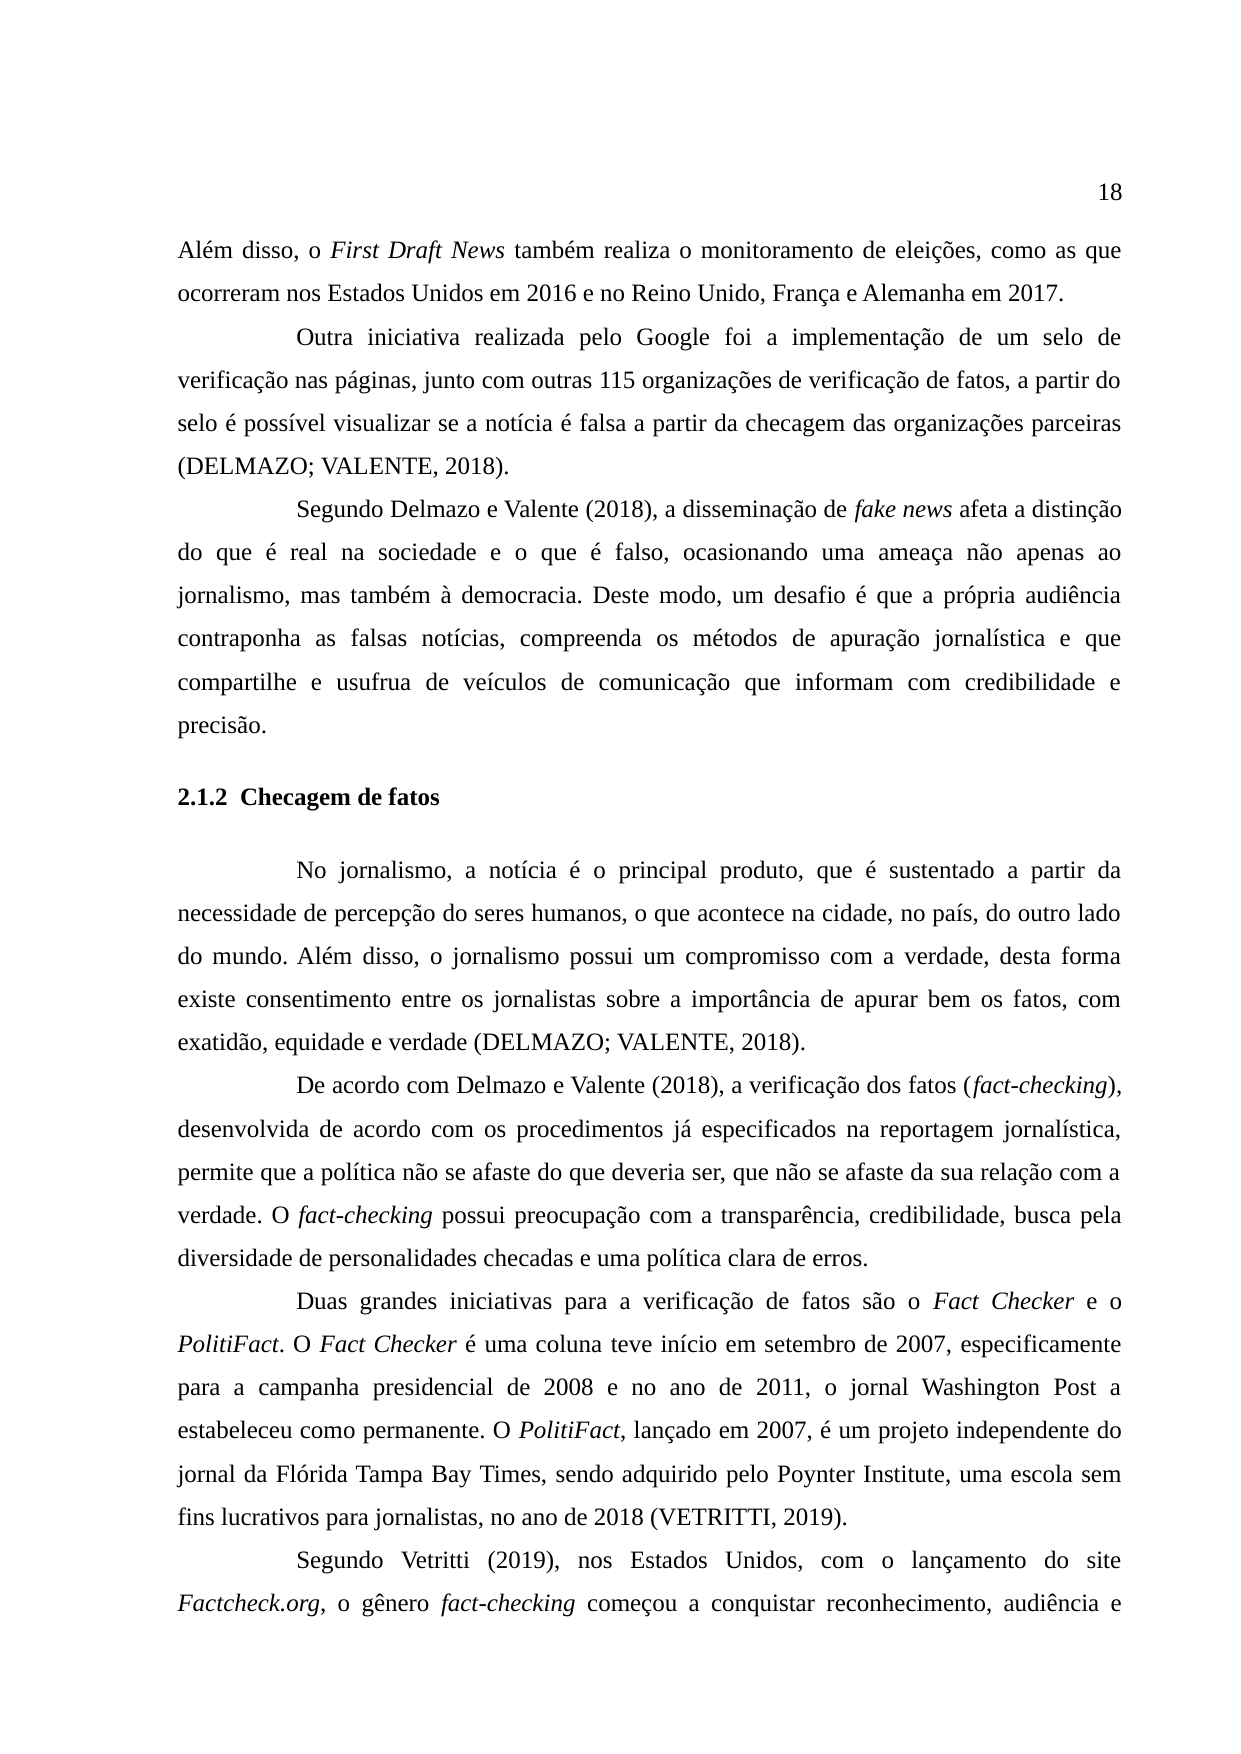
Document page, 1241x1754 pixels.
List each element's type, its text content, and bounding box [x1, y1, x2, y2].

text Duas grandes iniciativas para a verificação de fatos são o Fact Checker e o PolitiFact. O Fact Checker é uma coluna teve início em setembro de 2007, especificamente para a campanha presidencial de 2008 e no ano de 2011, o jornal Washington Post a estabeleceu como permanente. O PolitiFact, lançado em 2007, é um projeto independente do jornal da Flórida Tampa Bay Times, sendo adquirido pelo Poynter Institute, uma escola sem fins lucrativos para jornalistas, no ano de 2018 (VETRITTI, 2019). [177, 1286, 1122, 1531]
text Segundo Delmazo e Valente (2018), a disseminação de fake news afeta a distinção do que é real na sociedade e o que é falso, ocasionando uma ameaça não apenas ao jornalismo, mas também à democracia. Deste modo, um desafio é que a própria audiência contraponha as falsas notícias, compreenda os métodos de apuração jornalística e que compartilhe e usufrua de veículos de comunicação que informam com credibilidade e precisão. [177, 494, 1122, 738]
subtitle Checagem de fatos [177, 782, 1122, 811]
text Segundo Vetritti (2019), nos Estados Unidos, com o lançamento do site Factcheck.org, o gênero fact-checking começou a conquistar reconhecimento, audiência e [177, 1545, 1122, 1617]
text No jornalismo, a notícia é o principal produto, que é sustentado a partir da necessidade de percepção do seres humanos, o que acontece na cidade, no país, do outro lado do mundo. Além disso, o jornalismo possui um compromisso com a verdade, desta forma existe consentimento entre os jornalistas sobre a importância de apurar bem os fatos, com exatidão, equidade e verdade (DELMAZO; VALENTE, 2018). [177, 855, 1122, 1056]
text Além disso, o First Draft News também realiza o monitoramento de eleições, como as que ocorreram nos Estados Unidos em 2016 e no Reino Unido, França e Alemanha em 2017. [177, 235, 1122, 307]
text Outra iniciativa realizada pelo Google foi a implementação de um selo de verificação nas páginas, junto com outras 115 organizações de verificação de fatos, a partir do selo é possível visualizar se a notícia é falsa a partir da checagem das organizações parceiras (DELMAZO; VALENTE, 2018). [177, 322, 1122, 480]
text De acordo com Delmazo e Valente (2018), a verificação dos fatos (fact-checking), desenvolvida de acordo com os procedimentos já especificados na reportagem jornalística, permite que a política não se afaste do que deveria ser, que não se afaste da sua relação com a verdade. O fact-checking possui preocupação com a transparência, credibilidade, busca pela diversidade de personalidades checadas e uma política clara de erros. [177, 1071, 1122, 1272]
